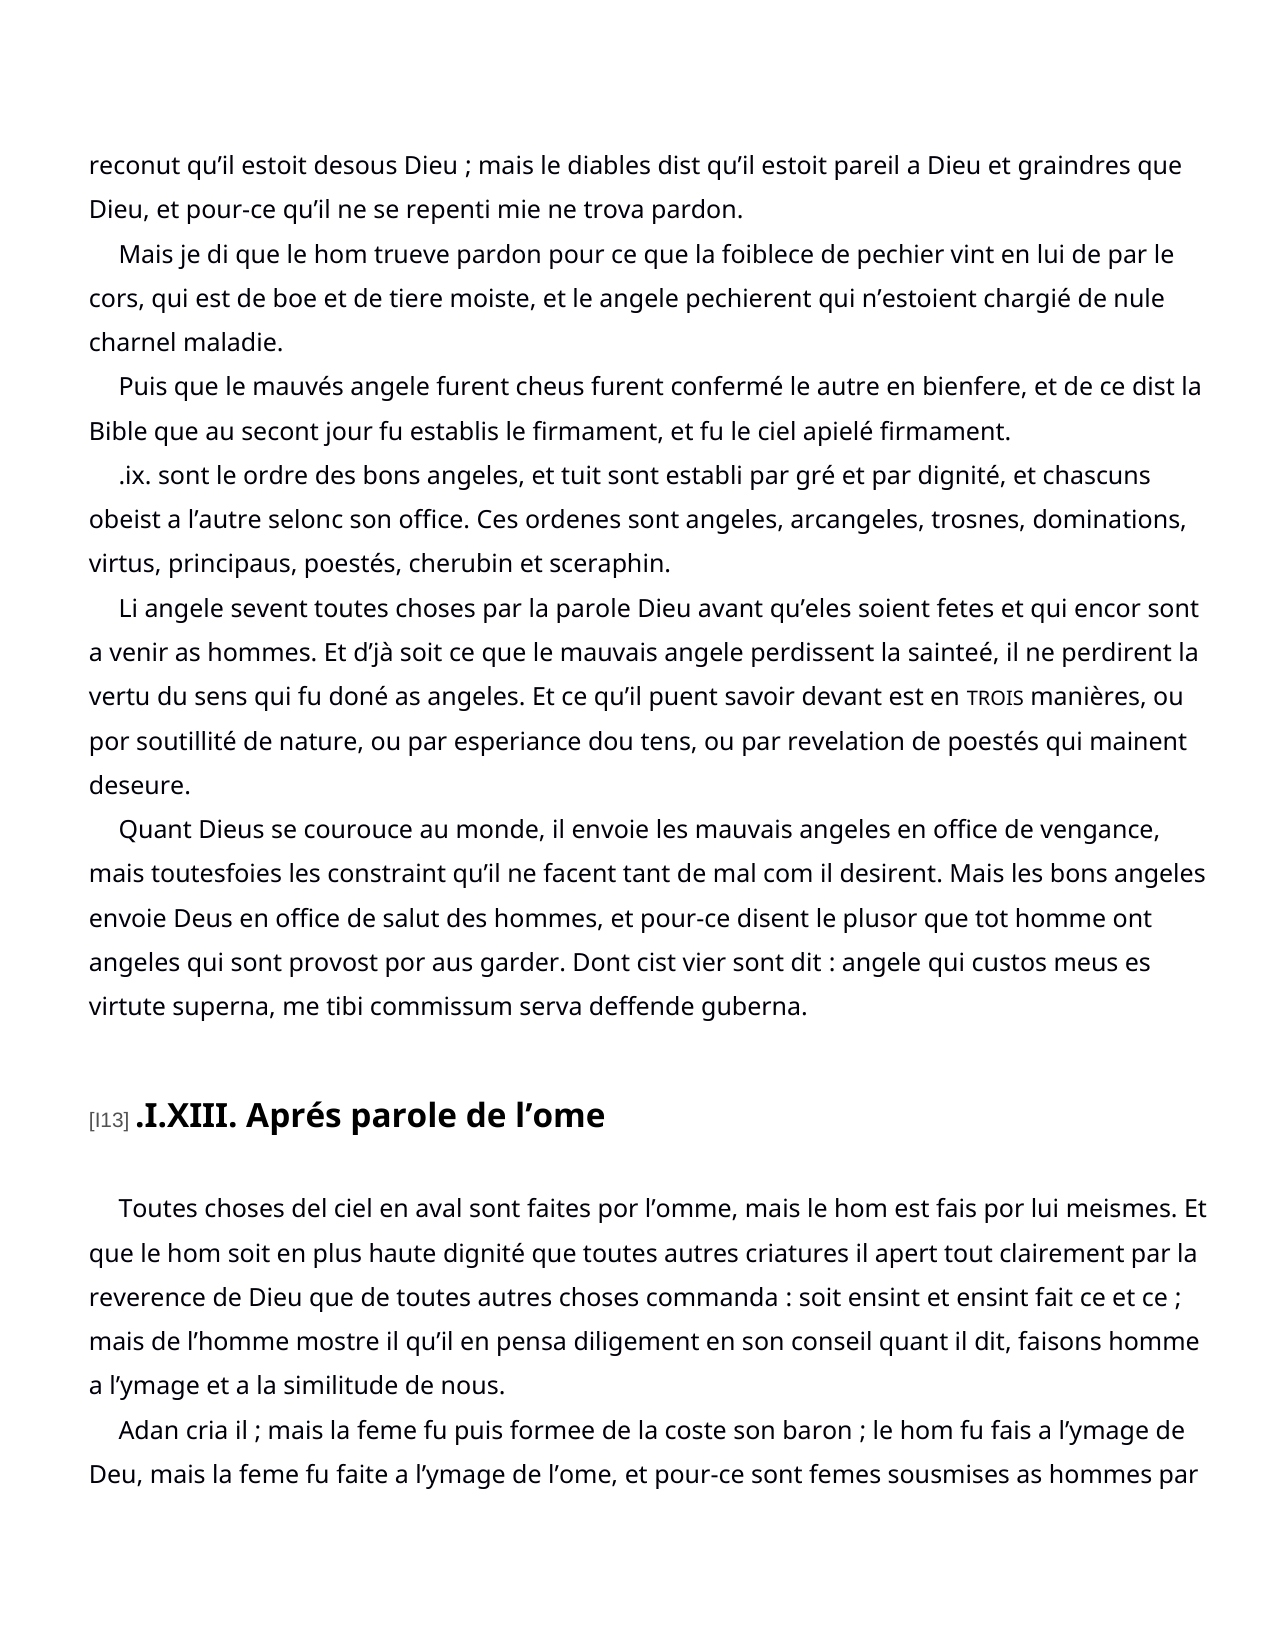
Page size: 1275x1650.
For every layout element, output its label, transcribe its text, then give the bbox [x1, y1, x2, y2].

text Adan cria il ; mais la feme fu puis formee de la coste son baron ; le hom fu fais a l’ymage de Deu, mais la feme fu faite a l’ymage de l’ome, et pour-ce sont femes sousmises as hommes par [89, 1412, 1216, 1491]
text reconut qu’il estoit desous Dieu ; mais le diables dist qu’il estoit pareil a Dieu et graindres que Dieu, et pour-ce qu’il ne se repenti mie ne trova pardon. [89, 148, 1216, 226]
text Li angele sevent toutes choses par la parole Dieu avant qu’eles soient fetes et qui encor sont a venir as hommes. Et d’jà soit ce que le mauvais angele perdissent la sainteé, il ne perdirent la vertu du sens qui fu doné as angeles. Et ce qu’il puent savoir devant est en trois manières, ou por soutillité de nature, ou par esperiance dou tens, ou par revelation de poestés qui mainent deseure. [89, 590, 1216, 802]
text Toutes choses del ciel en aval sont faites por l’omme, mais le hom est fais por lui meismes. Et que le hom soit en plus haute dignité que toutes autres criatures il apert tout clairement par la reverence de Dieu que de toutes autres choses commanda : soit ensint et ensint fait ce et ce ; mais de l’homme mostre il qu’il en pensa diligement en son conseil quant il dit, faisons homme a l’ymage et a la similitude de nous. [89, 1191, 1216, 1402]
text Quant Dieus se courouce au monde, il envoie les mauvais angeles en office de vengance, mais toutesfoies les constraint qu’il ne facent tant de mal com il desirent. Mais les bons angeles envoie Deus en office de salut des hommes, et pour-ce disent le plusor que tot homme ont angeles qui sont provost por aus garder. Dont cist vier sont dit : angele qui custos meus es virtute superna, me tibi commissum serva deffende guberna. [89, 812, 1216, 1023]
text Puis que le mauvés angele furent cheus furent confermé le autre en bienfere, et de ce dist la Bible que au secont jour fu establis le firmament, et fu le ciel apielé firmament. [89, 369, 1216, 447]
text Mais je di que le hom trueve pardon pour ce que la foiblece de pechier vint en lui de par le cors, qui est de boe et de tiere moiste, et le angele pechierent qui n’estoient chargié de nule charnel maladie. [89, 236, 1216, 359]
text .ix. sont le ordre des bons angeles, et tuit sont establi par gré et par dignité, et chascuns obeist a l’autre selonc son office. Ces ordenes sont angeles, arcangeles, trosnes, dominations, virtus, principaus, poestés, cherubin et sceraphin. [89, 458, 1216, 580]
subtitle [I13] .I.XIII. Aprés parole de l’ome [89, 1092, 1216, 1138]
